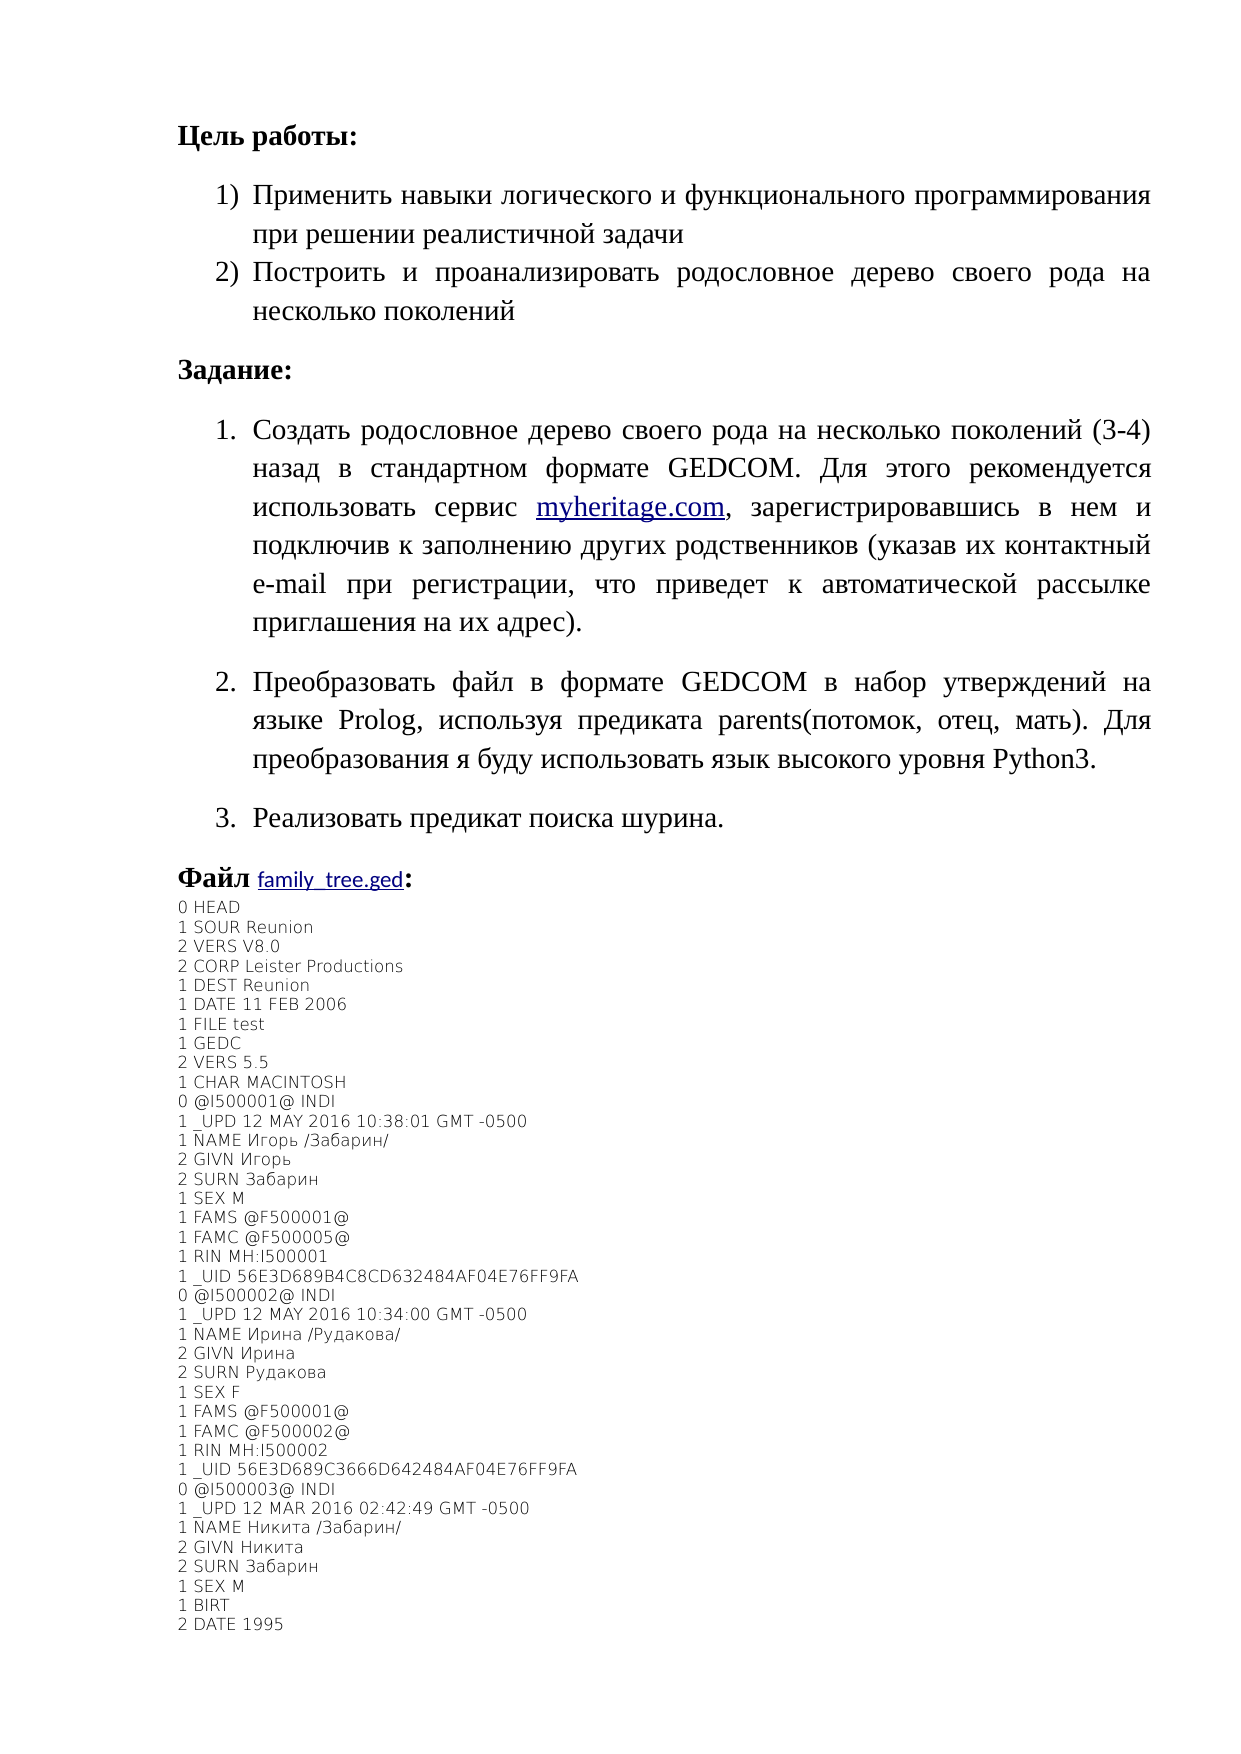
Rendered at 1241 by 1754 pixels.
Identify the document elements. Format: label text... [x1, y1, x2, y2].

list Создать родословное дерево своего рода на несколько поколений (3-4) назад в стандартном формате GEDCOM. Для этого рекомендуется использовать сервис myheritage.com, зарегистрировавшись в нем и подключив к заполнению других родственников (указав их контактный e-mail при регистрации, что приведет к автоматической рассылке приглашения на их адрес). [215, 412, 1152, 638]
text 2 SURN Рудакова [177, 1363, 1152, 1383]
text 1 FAMS @F500001@ [177, 1402, 1152, 1421]
list Построить и проанализировать родословное дерево своего рода на несколько поколений [215, 254, 1152, 327]
text 2 DATE 1995 [177, 1615, 1152, 1634]
text 2 SURN Забарин [177, 1169, 1152, 1189]
text 1 FAMC @F500002@ [177, 1421, 1152, 1441]
text Файл family_tree.ged: [177, 860, 1152, 893]
list Преобразовать файл в формате GEDCOM в набор утверждений на языке Prolog, используя предиката parents(потомок, отец, мать). Для преобразования я буду использовать язык высокого уровня Python3. [215, 664, 1152, 774]
list Применить навыки логического и функционального программирования при решении реалистичной задачи [215, 177, 1152, 249]
text 1 NAME Игорь /Забарин/ [177, 1131, 1152, 1150]
text 1 _UID 56E3D689C3666D642484AF04E76FF9FA [177, 1460, 1152, 1479]
text 1 RIN MH:I500001 [177, 1247, 1152, 1266]
text 1 SEX M [177, 1189, 1152, 1208]
text 1 SOUR Reunion [177, 918, 1152, 937]
text 2 VERS V8.0 [177, 937, 1152, 956]
text 1 _UPD 12 MAY 2016 10:34:00 GMT -0500 [177, 1305, 1152, 1324]
text 2 SURN Забарин [177, 1557, 1152, 1576]
text 2 GIVN Игорь [177, 1150, 1152, 1169]
text 1 FAMC @F500005@ [177, 1228, 1152, 1247]
text 1 _UID 56E3D689B4C8CD632484AF04E76FF9FA [177, 1266, 1152, 1286]
text 1 NAME Никита /Забарин/ [177, 1518, 1152, 1538]
text 2 VERS 5.5 [177, 1053, 1152, 1073]
text 1 RIN MH:I500002 [177, 1441, 1152, 1460]
text 1 FAMS @F500001@ [177, 1208, 1152, 1228]
text 1 GEDC [177, 1034, 1152, 1053]
list Реализовать предикат поиска шурина. [215, 800, 1152, 834]
text 1 DATE 11 FEB 2006 [177, 995, 1152, 1014]
text 0 @I500001@ INDI [177, 1092, 1152, 1111]
text 1 SEX M [177, 1576, 1152, 1596]
text 1 _UPD 12 MAR 2016 02:42:49 GMT -0500 [177, 1499, 1152, 1518]
text 1 CHAR MACINTOSH [177, 1073, 1152, 1092]
text 1 FILE test [177, 1014, 1152, 1034]
text 0 HEAD [177, 898, 1152, 918]
text 1 _UPD 12 MAY 2016 10:38:01 GMT -0500 [177, 1111, 1152, 1131]
text Задание: [177, 352, 1152, 386]
text 0 @I500002@ INDI [177, 1286, 1152, 1305]
text 0 @I500003@ INDI [177, 1479, 1152, 1499]
text 2 GIVN Никита [177, 1538, 1152, 1557]
text 1 BIRT [177, 1596, 1152, 1615]
text 1 NAME Ирина /Рудакова/ [177, 1324, 1152, 1344]
text 1 DEST Reunion [177, 976, 1152, 995]
text 1 SEX F [177, 1383, 1152, 1402]
text 2 CORP Leister Productions [177, 956, 1152, 976]
text Цель работы: [177, 118, 1152, 152]
text 2 GIVN Ирина [177, 1344, 1152, 1363]
